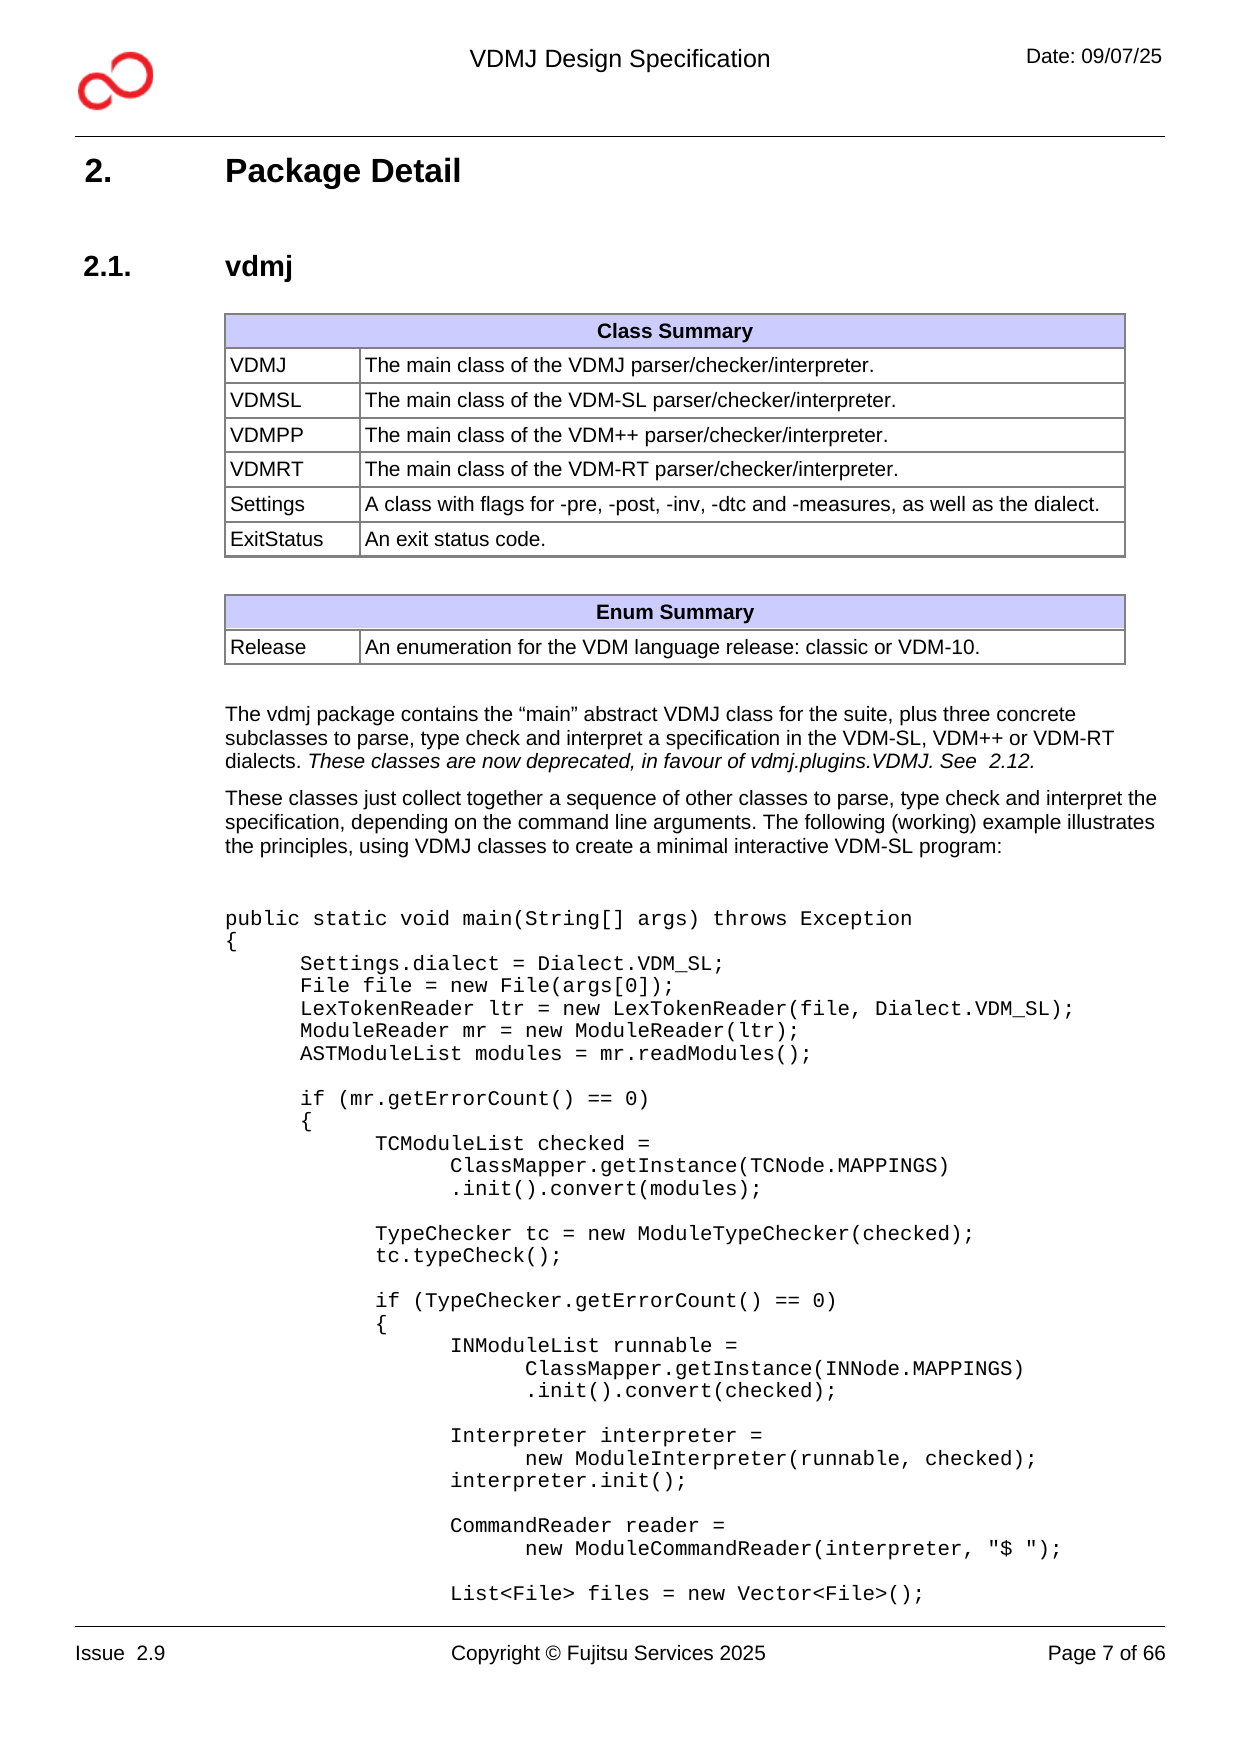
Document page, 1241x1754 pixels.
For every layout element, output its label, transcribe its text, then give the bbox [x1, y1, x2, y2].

text { [225, 929, 1165, 952]
text These classes just collect together a sequence of other classes to parse, type check and interpret the specification, depending on the command line arguments. The following (working) example illustrates the principles, using VDMJ classes to create a minimal interactive VDM-SL program: [225, 786, 1165, 858]
text LexTokenReader ltr = new LexTokenReader(file, Dialect.VDM_SL); [225, 997, 1165, 1019]
text ClassMapper.getInstance(INNode.MAPPINGS) [225, 1357, 1165, 1379]
text CommandReader reader = [225, 1514, 1165, 1537]
table_cell Settings [226, 488, 359, 521]
text ClassMapper.getInstance(TCNode.MAPPINGS) [225, 1154, 1165, 1177]
table_cell An enumeration for the VDM language release: classic or VDM-10. [361, 631, 1124, 663]
text if (mr.getErrorCount() == 0) [225, 1087, 1165, 1109]
text new ModuleCommandReader(interpreter, "$ "); [225, 1537, 1165, 1559]
text interpreter.init(); [225, 1469, 1165, 1492]
text ModuleReader mr = new ModuleReader(ltr); [225, 1019, 1165, 1042]
subtitle vdmj [75, 250, 1165, 282]
table_cell An exit status code. [361, 523, 1124, 555]
text The vdmj package contains the “main” abstract VDMJ class for the suite, plus three concrete subclasses to parse, type check and interpret a specification in the VDM-SL, VDM++ or VDM-RT dialects. These classes are now deprecated, in favour of vdmj.plugins.VDMJ. See 2.12. [225, 702, 1165, 774]
text ASTModuleList modules = mr.readModules(); [225, 1042, 1165, 1064]
text Settings.dialect = Dialect.VDM_SL; [225, 952, 1165, 974]
text .init().convert(modules); [225, 1177, 1165, 1199]
text { [225, 1312, 1165, 1334]
table_cell The main class of the VDM-RT parser/checker/interpreter. [361, 453, 1124, 486]
table_cell VDMPP [226, 419, 359, 451]
text { [225, 1109, 1165, 1132]
table_cell VDMJ [226, 349, 359, 382]
table_header Enum Summary [226, 596, 1124, 628]
text if (TypeChecker.getErrorCount() == 0) [225, 1289, 1165, 1312]
picture [78, 44, 153, 120]
text Interpreter interpreter = [225, 1424, 1165, 1447]
text tc.typeCheck(); [225, 1244, 1165, 1267]
text .init().convert(checked); [225, 1379, 1165, 1402]
table_header Class Summary [226, 315, 1124, 347]
text INModuleList runnable = [225, 1334, 1165, 1357]
text TCModuleList checked = [225, 1132, 1165, 1154]
table_cell VDMRT [226, 453, 359, 486]
text File file = new File(args[0]); [225, 974, 1165, 997]
subtitle Package Detail [75, 152, 1165, 190]
table_cell The main class of the VDM++ parser/checker/interpreter. [361, 419, 1124, 451]
text TypeChecker tc = new ModuleTypeChecker(checked); [225, 1222, 1165, 1244]
text new ModuleInterpreter(runnable, checked); [225, 1447, 1165, 1469]
text public static void main(String[] args) throws Exception [225, 907, 1165, 929]
table_cell ExitStatus [226, 523, 359, 555]
table_cell VDMSL [226, 384, 359, 417]
table_cell The main class of the VDM-SL parser/checker/interpreter. [361, 384, 1124, 417]
table_cell A class with flags for -pre, -post, -inv, -dtc and -measures, as well as the dialect. [361, 488, 1124, 521]
text List<File> files = new Vector<File>(); [225, 1582, 1165, 1604]
table_cell The main class of the VDMJ parser/checker/interpreter. [361, 349, 1124, 382]
table_cell Release [226, 631, 359, 663]
